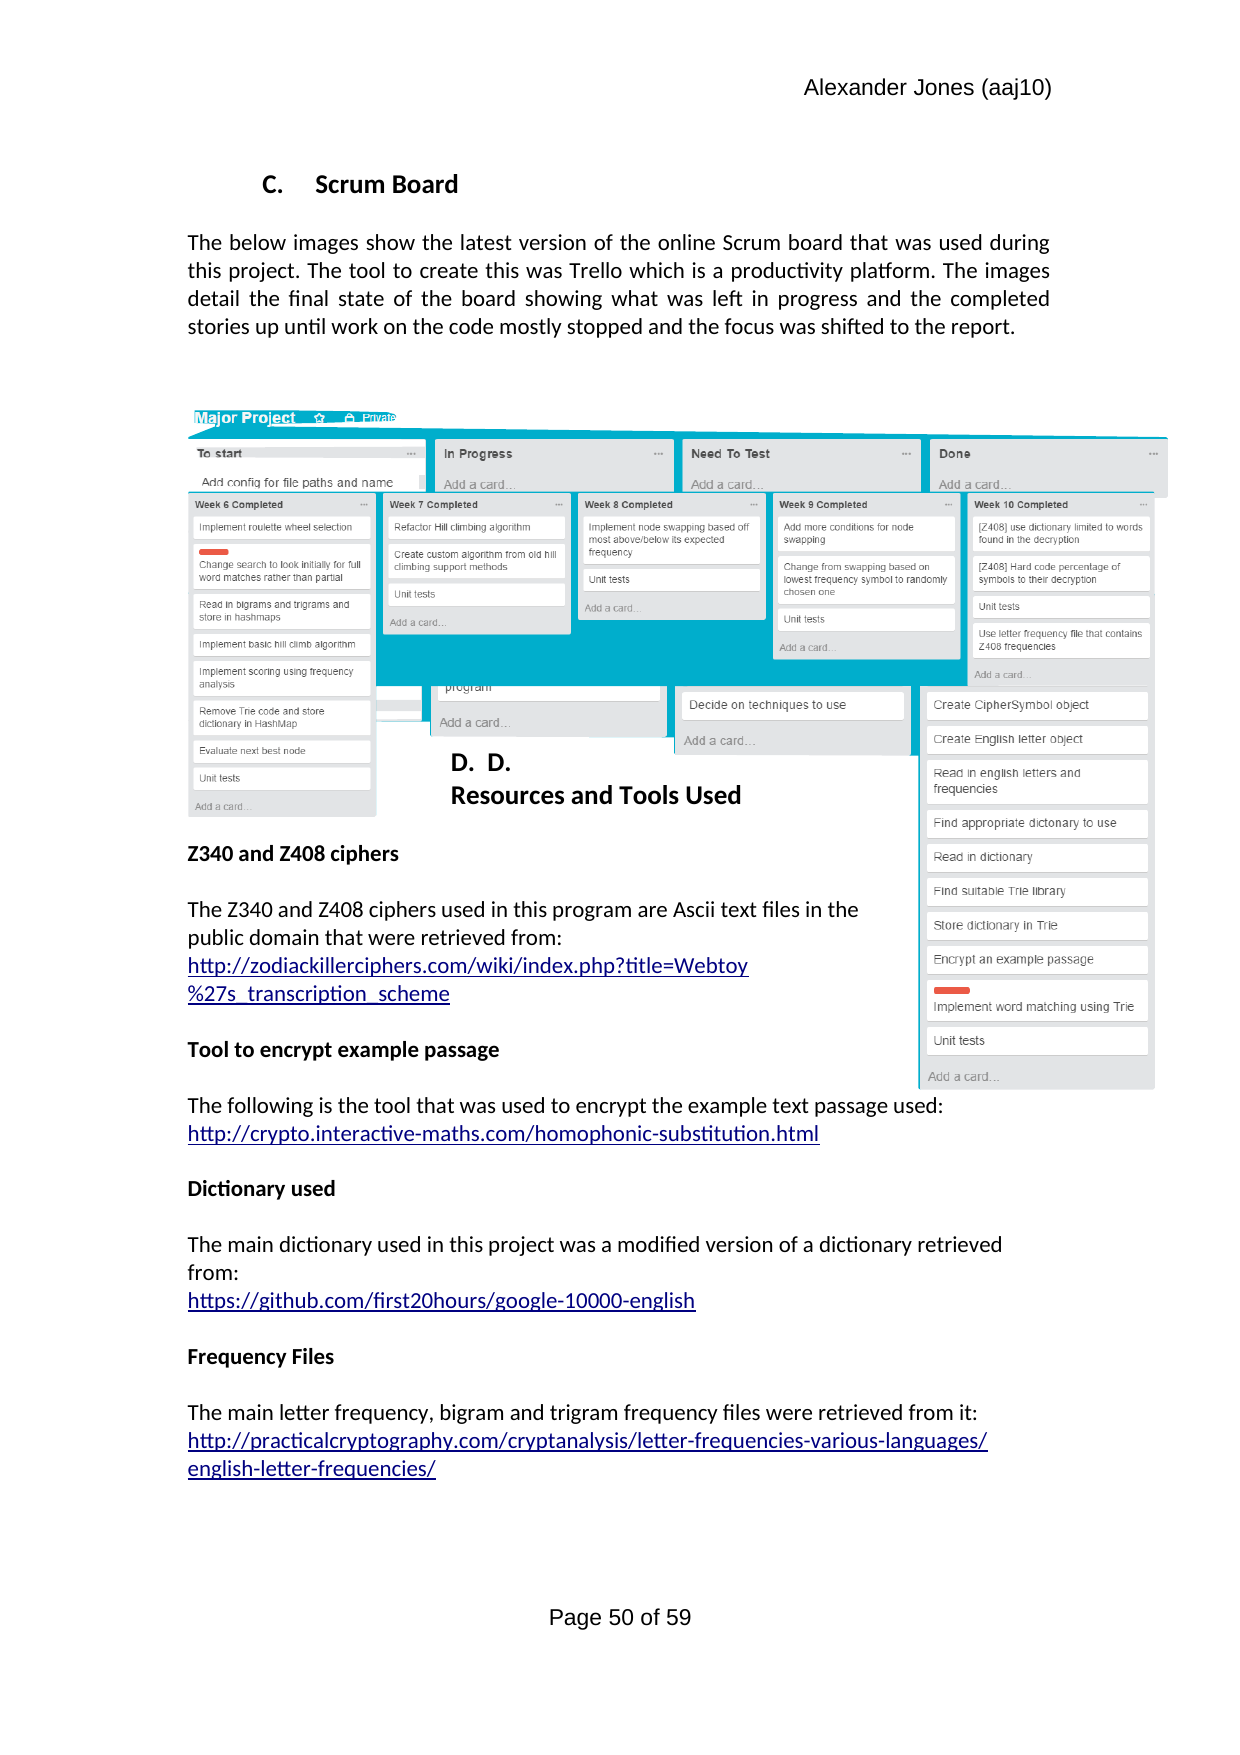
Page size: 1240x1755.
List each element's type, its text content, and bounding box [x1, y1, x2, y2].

text The following is the tool that was used to encrypt the example text passage used: [187, 1091, 1052, 1119]
text The Z340 and Z408 ciphers used in this program are Ascii text files in the public domain that were retrieved from: [187, 895, 918, 951]
text Dictionary used [187, 1174, 1052, 1202]
text The below images show the latest version of the online Scrum board that was used during this project. The tool to create this was Trello which is a productivity platform. The images detail the final state of the board showing what was left in progress and the completed stories up until work on the code mostly stopped and the focus was shifted to the report. [187, 228, 1052, 340]
list Scrum Board [262, 167, 1052, 200]
text The main dictionary used in this project was a modified version of a dictionary retrieved from: [187, 1230, 1052, 1286]
text http://practicalcryptography.com/cryptanalysis/letter-frequencies-various-languages/english-letter-frequencies/ [187, 1426, 1052, 1482]
text https://github.com/first20hours/google-10000-english [187, 1286, 1052, 1314]
text Frequency Files [187, 1342, 1052, 1370]
text Z340 and Z408 ciphers [187, 839, 918, 867]
text http://crypto.interactive-maths.com/homophonic-substitution.html [187, 1119, 1052, 1147]
list Resources and Tools Used [377, 722, 918, 811]
list [377, 687, 421, 699]
text http://zodiackillerciphers.com/wiki/index.php?title=Webtoy%27s_transcription_scheme [187, 951, 918, 1007]
text Tool to encrypt example passage [187, 1035, 918, 1063]
text The main letter frequency, bigram and trigram frequency files were retrieved from it: [187, 1398, 1052, 1426]
